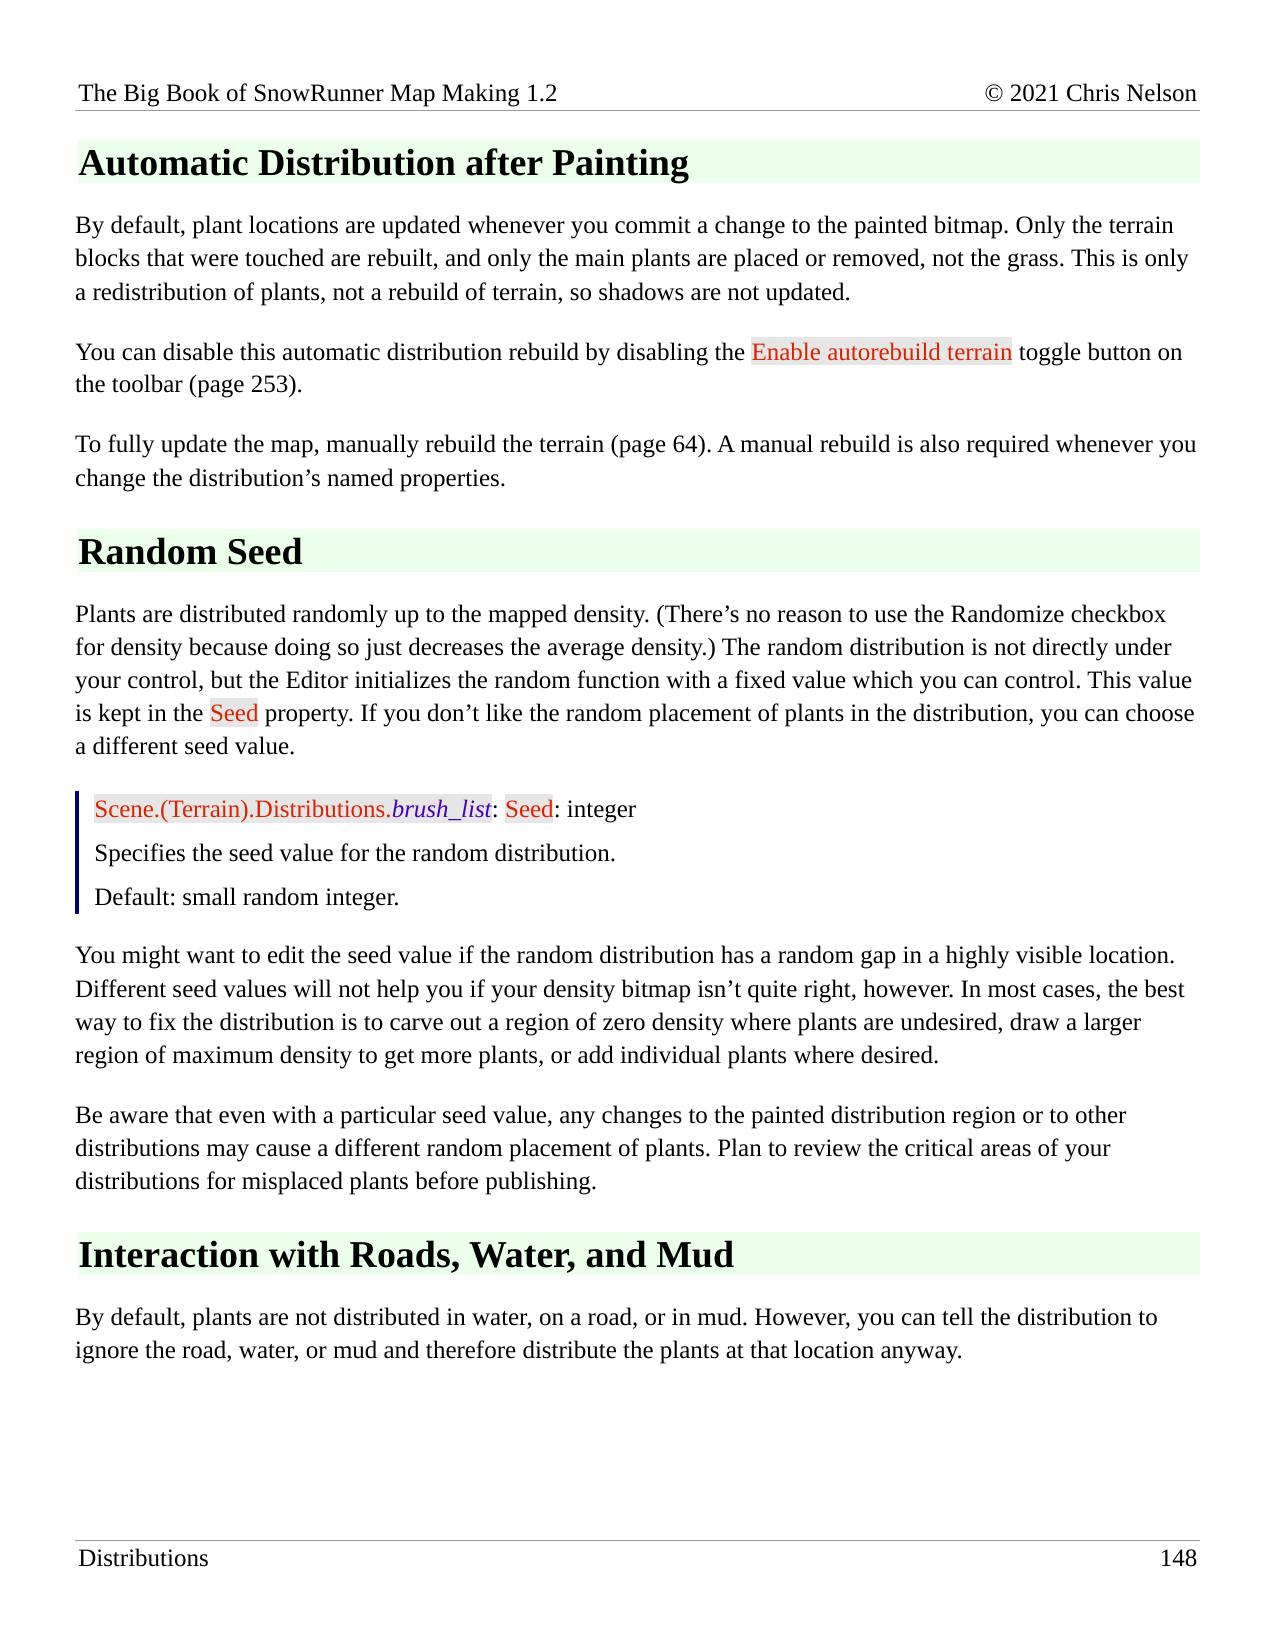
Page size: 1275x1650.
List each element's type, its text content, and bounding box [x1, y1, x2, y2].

text You might want to edit the seed value if the random distribution has a random gap in a highly visible location. Different seed values will not help you if your density bitmap isn’t quite right, however. In most cases, the best way to fix the distribution is to carve out a region of zero density where plants are undesired, draw a larger region of maximum density to get more plants, or add individual plants where desired. [75, 941, 1200, 1068]
text Scene.(Terrain).Distributions.brush_list: Seed: integer [79, 791, 1200, 823]
text To fully update the map, manually rebuild the terrain (page 64). A manual rebuild is also required whenever you change the distribution’s named properties. [75, 429, 1200, 491]
text Specifies the seed value for the random distribution. [79, 835, 1200, 867]
text By default, plants are not distributed in water, on a road, or in mud. However, you can tell the distribution to ignore the road, water, or mud and therefore distribute the plants at that location anyway. [75, 1302, 1200, 1364]
subtitle Interaction with Roads, Water, and Mud [78, 1232, 1200, 1275]
subtitle Random Seed [78, 529, 1200, 572]
text Plants are distributed randomly up to the mapped density. (There’s no reason to use the Randomize checkbox for density because doing so just decreases the average density.) The random distribution is not directly under your control, but the Editor initializes the random function with a fixed value which you can control. This value is kept in the Seed property. If you don’t like the random placement of plants in the distribution, you can choose a different seed value. [75, 599, 1200, 760]
subtitle Automatic Distribution after Painting [78, 140, 1200, 183]
text Be aware that even with a particular seed value, any changes to the painted distribution region or to other distributions may cause a different random placement of plants. Plan to review the critical areas of your distributions for misplaced plants before publishing. [75, 1100, 1200, 1194]
text By default, plant locations are updated whenever you commit a change to the painted bitmap. Only the terrain blocks that were touched are rebuilt, and only the main plants are placed or removed, not the grass. This is only a redistribution of plants, not a rebuild of terrain, so shadows are not updated. [75, 211, 1200, 305]
text Default: small random integer. [79, 879, 1200, 914]
text You can disable this automatic distribution rebuild by disabling the Enable autorebuild terrain toggle button on the toolbar (page 253). [75, 337, 1200, 398]
